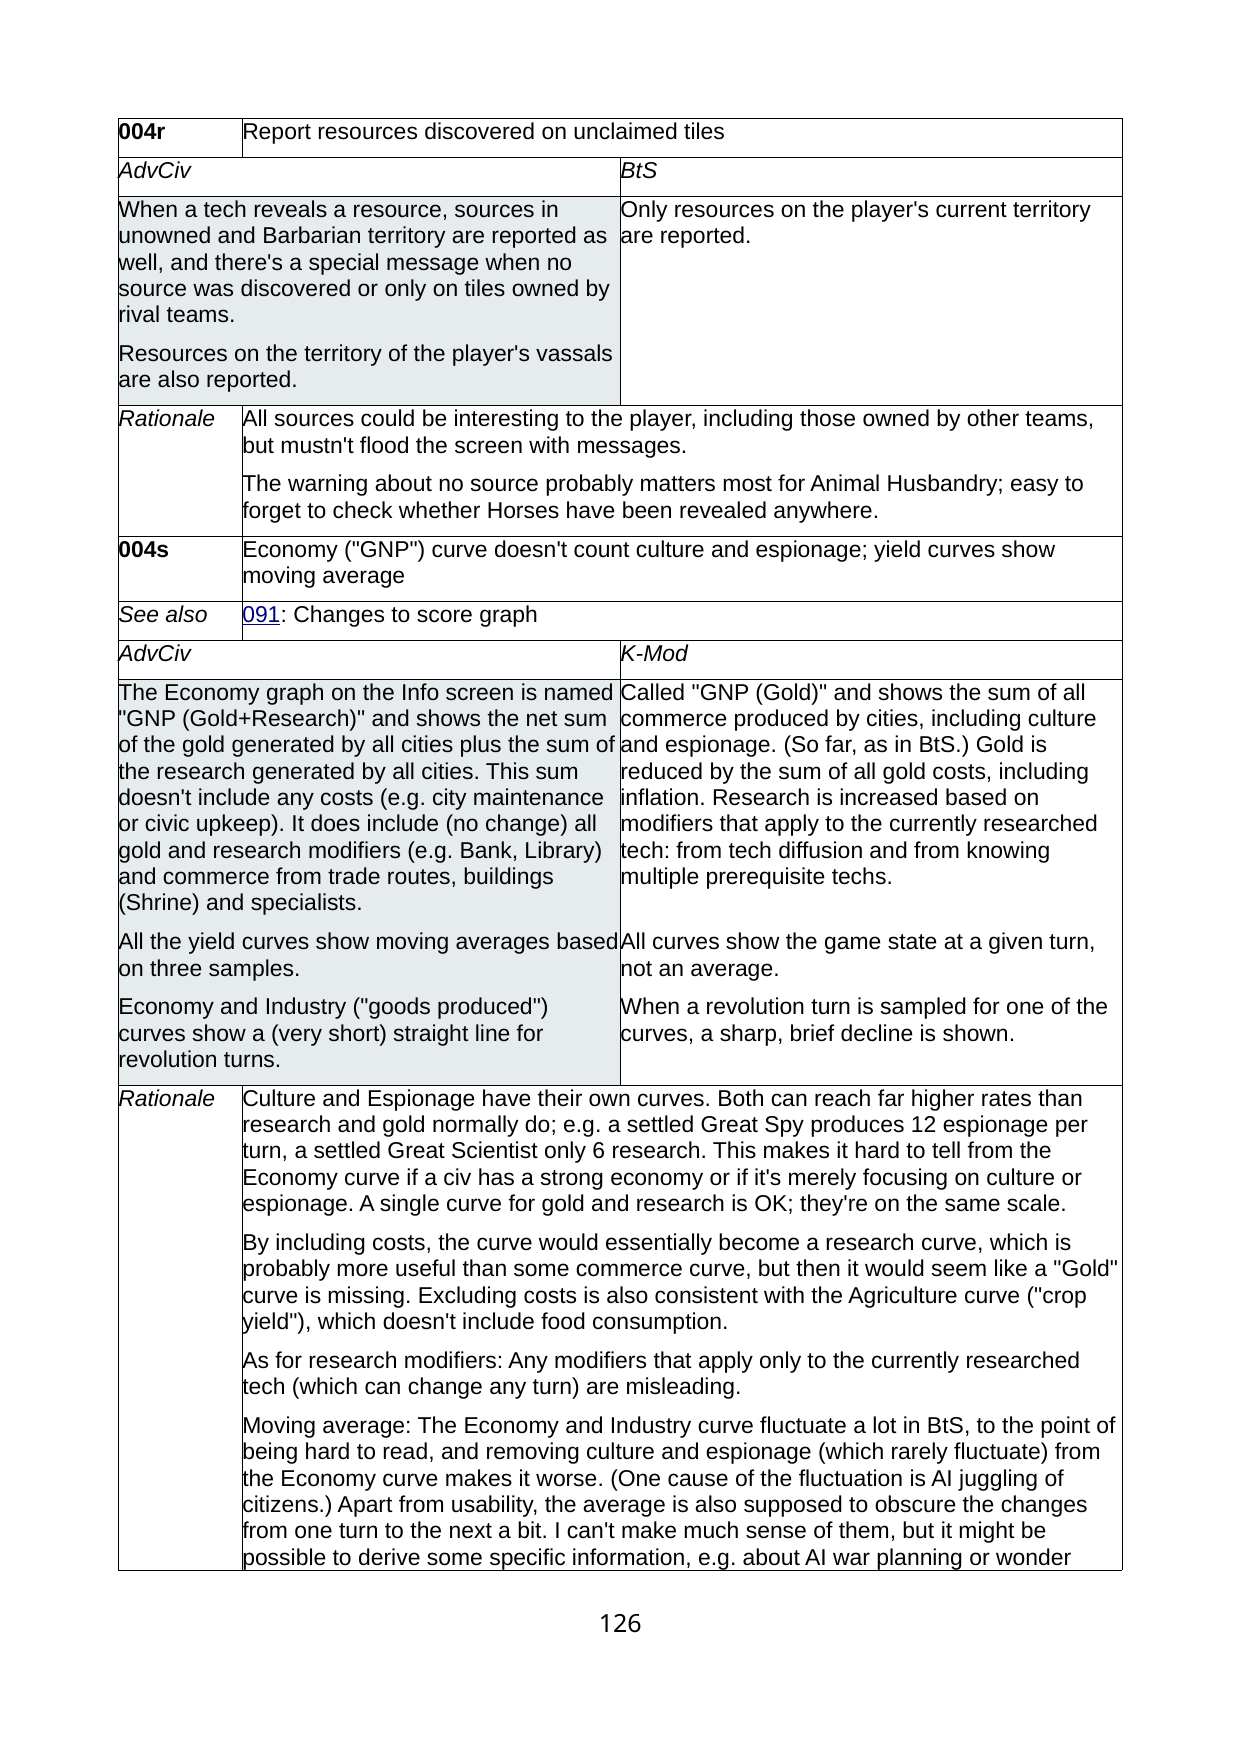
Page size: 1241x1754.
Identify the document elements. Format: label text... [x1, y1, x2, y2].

table_cell The Economy graph on the Info screen is named "GNP (Gold+Research)" and shows the net sum of the gold generated by all cities plus the sum of the research generated by all cities. This sum doesn't include any costs (e.g. city maintenance or civic upkeep). It does include (no change) all gold and research modifiers (e.g. Bank, Library) and commerce from trade routes, buildings (Shrine) and specialists. All the yield curves show moving averages based on three samples. Economy and Industry ("goods produced") curves show a (very short) straight line for revolution turns. [119, 680, 620, 1085]
table_cell AdvCiv [119, 158, 620, 196]
table_cell All sources could be interesting to the player, including those owned by other teams, but mustn't flood the screen with messages. The warning about no source probably matters most for Animal Husbandry; easy to forget to check whether Horses have been revealed anywhere. [243, 406, 1122, 536]
table_cell K-Mod [621, 641, 1122, 678]
table_cell AdvCiv [119, 641, 620, 678]
table_cell 004r [119, 119, 242, 157]
table_cell 004s [119, 537, 242, 601]
table_cell 091: Changes to score graph [243, 602, 1122, 639]
table_cell Rationale [119, 406, 242, 536]
table_cell When a tech reveals a resource, sources in unowned and Barbarian territory are reported as well, and there's a special message when no source was discovered or only on tiles owned by rival teams. Resources on the territory of the player's vassals are also reported. [119, 197, 620, 405]
table_cell Economy ("GNP") curve doesn't count culture and espionage; yield curves show moving average [243, 537, 1122, 601]
table_cell Only resources on the player's current territory are reported. [621, 197, 1122, 405]
table_cell BtS [621, 158, 1122, 196]
table_cell See also [119, 602, 242, 639]
table_cell Rationale [119, 1086, 242, 1570]
table_cell Report resources discovered on unclaimed tiles [243, 119, 1122, 157]
table_cell Culture and Espionage have their own curves. Both can reach far higher rates than research and gold normally do; e.g. a settled Great Spy produces 12 espionage per turn, a settled Great Scientist only 6 research. This makes it hard to tell from the Economy curve if a civ has a strong economy or if it's merely focusing on culture or espionage. A single curve for gold and research is OK; they're on the same scale. By including costs, the curve would essentially become a research curve, which is probably more useful than some commerce curve, but then it would seem like a "Gold" curve is missing. Excluding costs is also consistent with the Agriculture curve ("crop yield"), which doesn't include food consumption. As for research modifiers: Any modifiers that apply only to the currently researched tech (which can change any turn) are misleading. Moving average: The Economy and Industry curve fluctuate a lot in BtS, to the point of being hard to read, and removing culture and espionage (which rarely fluctuate) from the Economy curve makes it worse. (One cause of the fluctuation is AI juggling of citizens.) Apart from usability, the average is also supposed to obscure the changes from one turn to the next a bit. I can't make much sense of them, but it might be possible to derive some specific information, e.g. about AI war planning or wonder [243, 1086, 1122, 1570]
table_cell Called "GNP (Gold)" and shows the sum of all commerce produced by cities, including culture and espionage. (So far, as in BtS.) Gold is reduced by the sum of all gold costs, including inflation. Research is increased based on modifiers that apply to the currently researched tech: from tech diffusion and from knowing multiple prerequisite techs. All curves show the game state at a given turn, not an average. When a revolution turn is sampled for one of the curves, a sharp, brief decline is shown. [621, 680, 1122, 1085]
